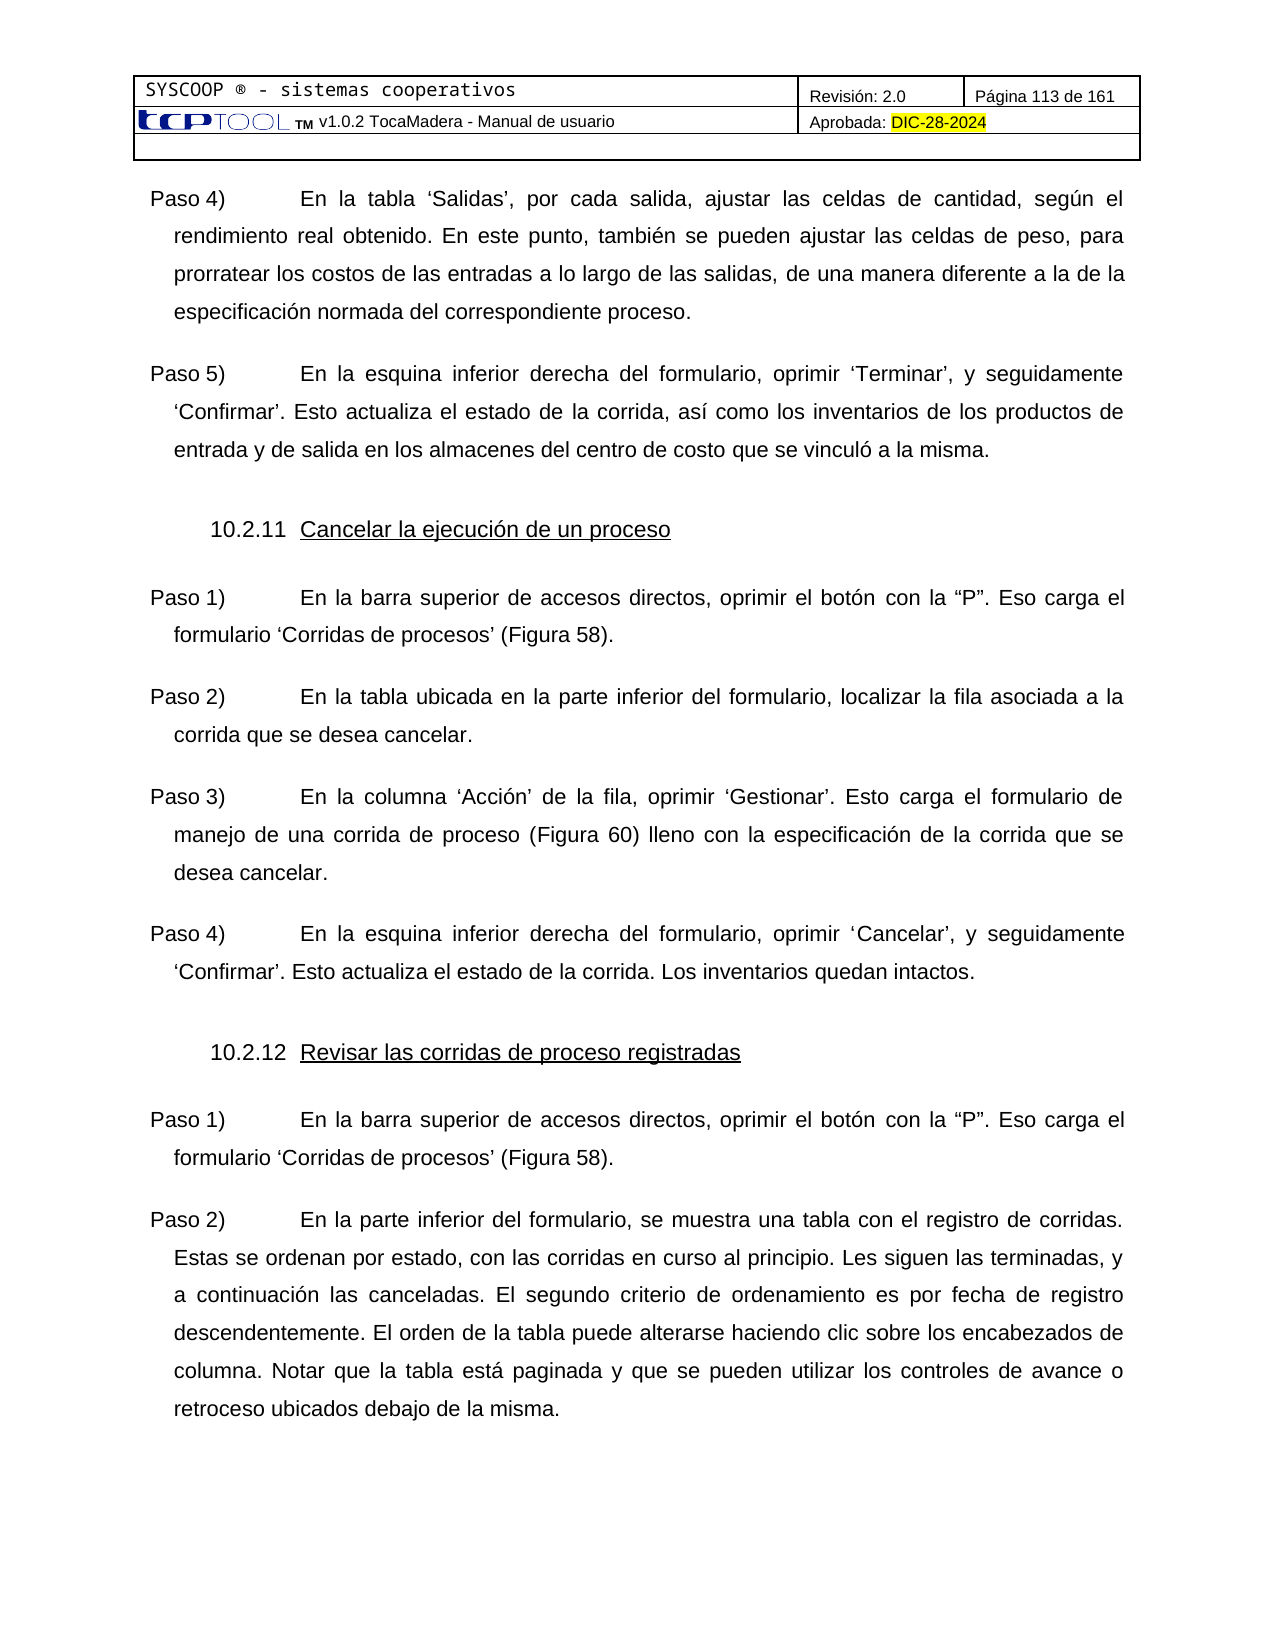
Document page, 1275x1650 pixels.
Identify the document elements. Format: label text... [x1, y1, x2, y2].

subtitle Revisar las corridas de proceso registradas [210, 1039, 1125, 1065]
list En la parte inferior del formulario, se muestra una tabla con el registro de corridas. Estas se ordenan por estado, con las corridas en curso al principio. Les siguen las terminadas, y a continuación las canceladas. El segundo criterio de ordenamiento es por fecha de registro descendentemente. El orden de la tabla puede alterarse haciendo clic sobre los encabezados de columna. Notar que la tabla está paginada y que se pueden utilizar los controles de avance o retroceso ubicados debajo de la misma. [150, 1207, 1125, 1421]
picture [138, 110, 290, 130]
list En la columna ‘Acción’ de la fila, oprimir ‘Gestionar’. Esto carga el formulario de manejo de una corrida de proceso (Figura 60) lleno con la especificación de la corrida que se desea cancelar. [150, 784, 1125, 884]
list En la barra superior de accesos directos, oprimir el botón con la “P”. Eso carga el formulario ‘Corridas de procesos’ (Figura 58). [150, 584, 1125, 648]
subtitle Cancelar la ejecución de un proceso [210, 516, 1125, 543]
list En la tabla ‘Salidas’, por cada salida, ajustar las celdas de cantidad, según el rendimiento real obtenido. En este punto, también se pueden ajustar las celdas de peso, para prorratear los costos de las entradas a lo largo de las salidas, de una manera diferente a la de la especificación normada del correspondiente proceso. [150, 186, 1125, 324]
list En la esquina inferior derecha del formulario, oprimir ‘Terminar’, y seguidamente ‘Confirmar’. Esto actualiza el estado de la corrida, así como los inventarios de los productos de entrada y de salida en los almacenes del centro de costo que se vinculó a la misma. [150, 361, 1125, 462]
list En la esquina inferior derecha del formulario, oprimir ‘Cancelar’, y seguidamente ‘Confirmar’. Esto actualiza el estado de la corrida. Los inventarios quedan intactos. [150, 921, 1125, 984]
list En la barra superior de accesos directos, oprimir el botón con la “P”. Eso carga el formulario ‘Corridas de procesos’ (Figura 58). [150, 1107, 1125, 1170]
list En la tabla ubicada en la parte inferior del formulario, localizar la fila asociada a la corrida que se desea cancelar. [150, 684, 1125, 747]
